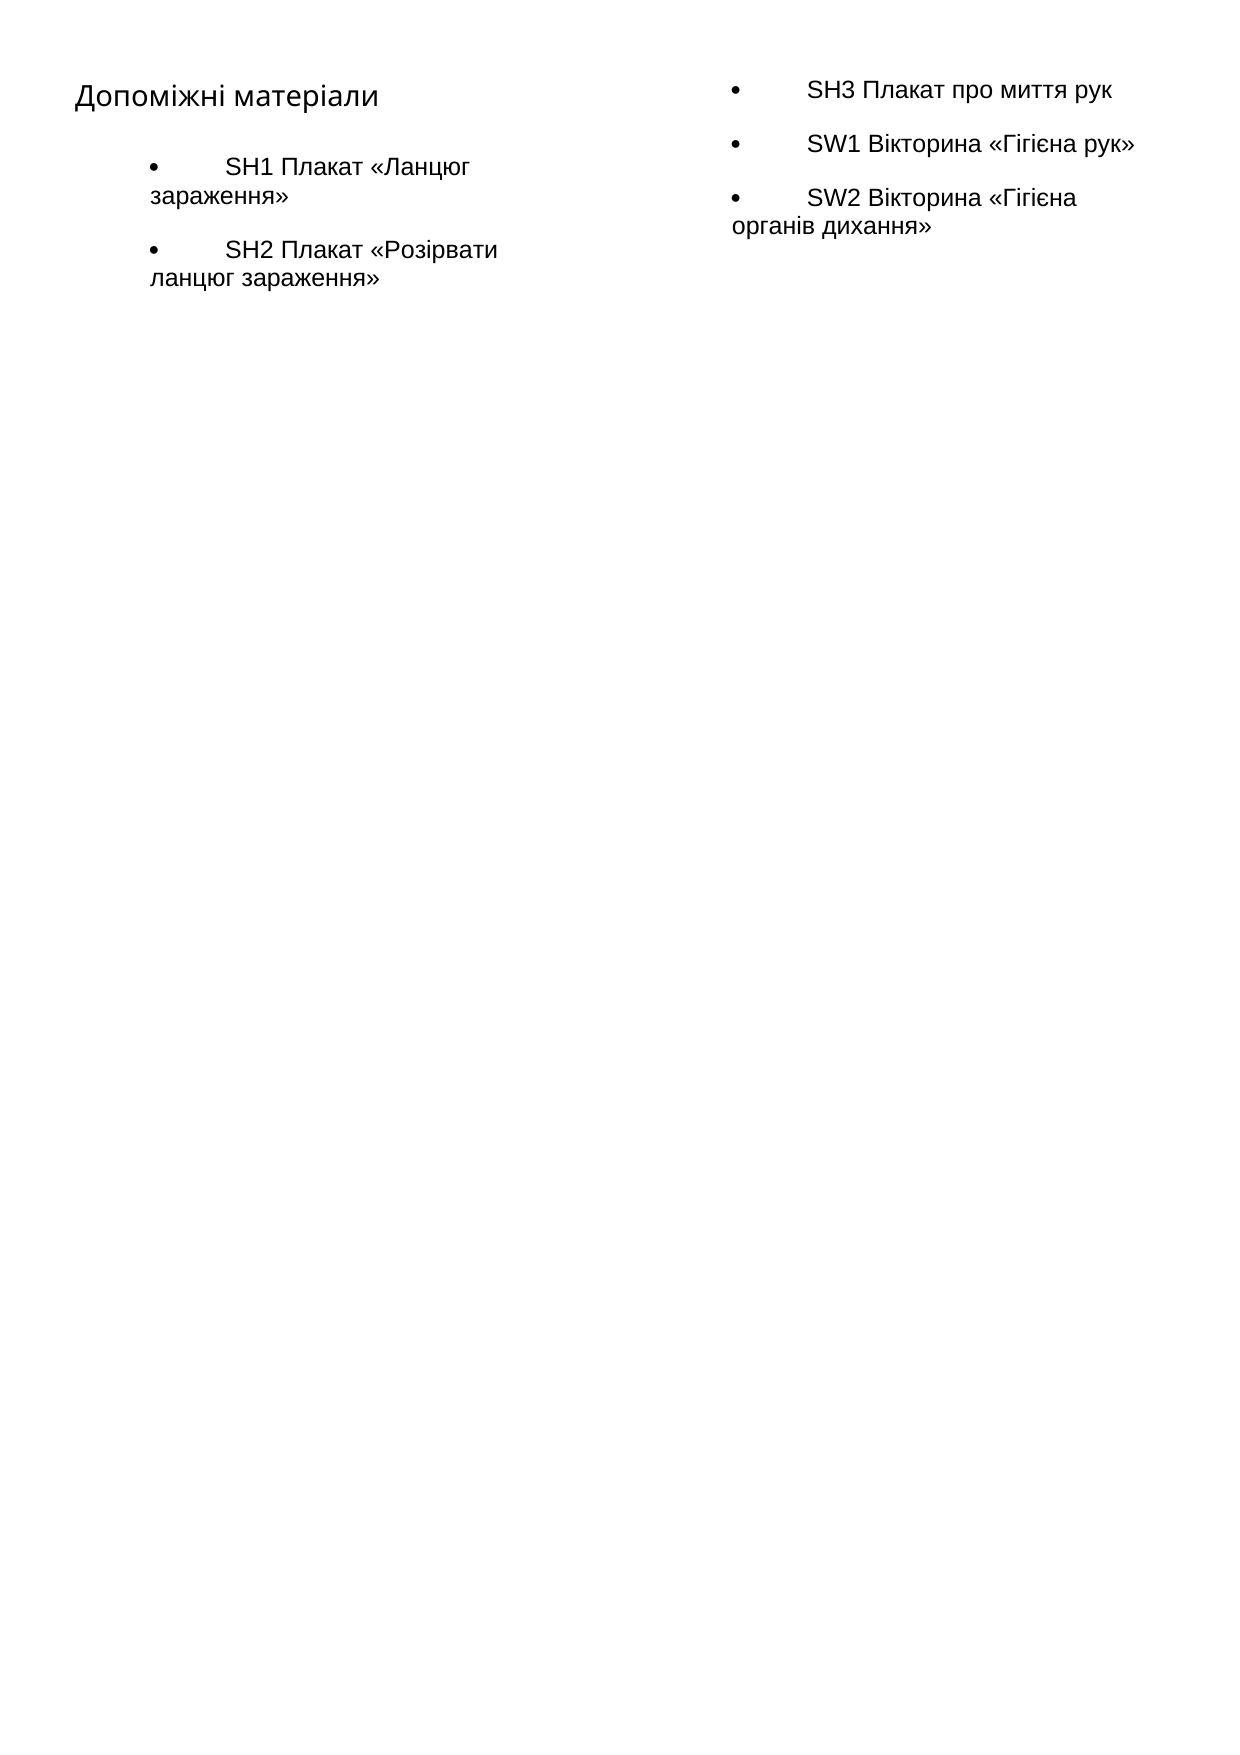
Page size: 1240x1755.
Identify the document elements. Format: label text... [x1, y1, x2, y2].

list SH1 Плакат «Ланцюг зараження» [150, 152, 583, 210]
list SH3 Плакат про миття рук [732, 75, 1164, 104]
subtitle Допоміжні матеріали [75, 75, 583, 115]
list SH2 Плакат «Розірвати ланцюг зараження» [150, 235, 583, 292]
list SW2 Вікторина «Гігієна органів дихання» [732, 182, 1164, 240]
list SW1 Вікторина «Гігієна рук» [732, 129, 1164, 157]
